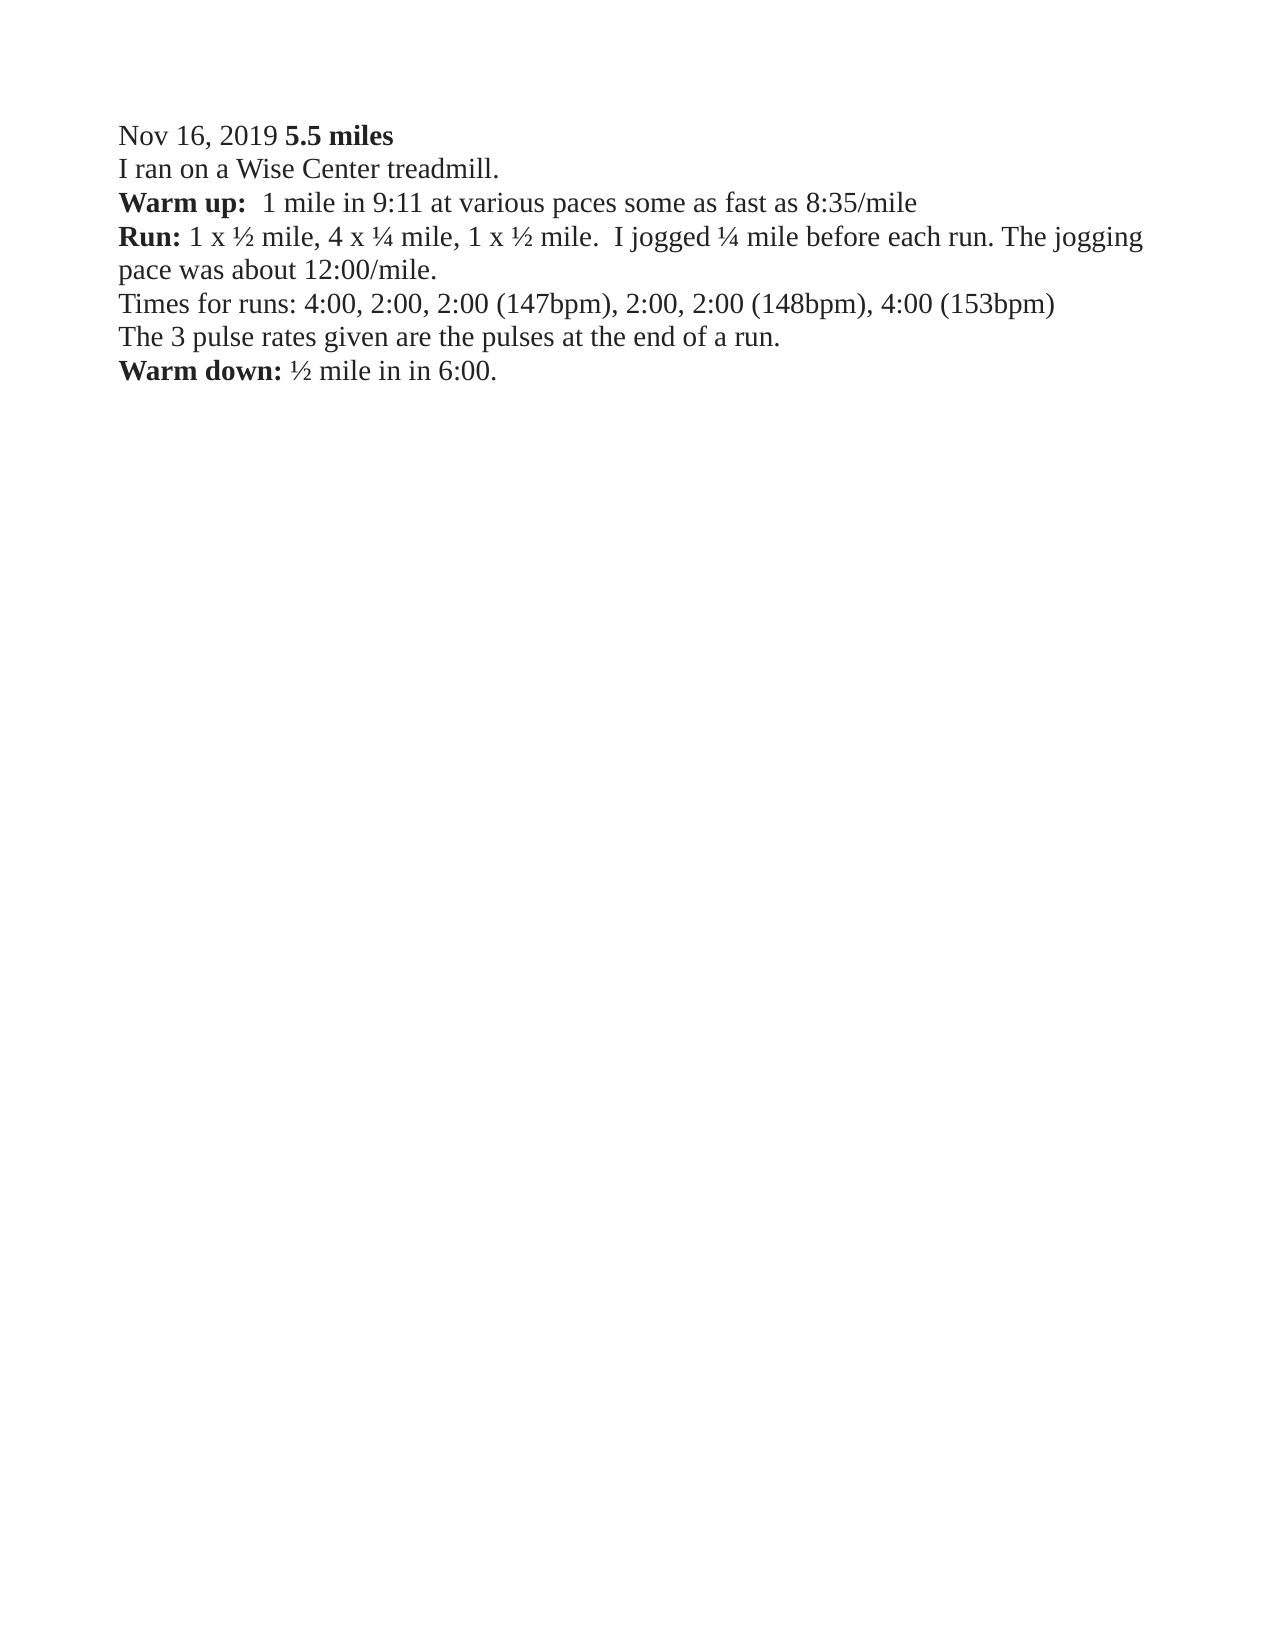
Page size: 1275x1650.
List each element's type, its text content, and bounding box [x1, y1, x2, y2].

text I ran on a Wise Center treadmill. [118, 152, 1161, 185]
text Run: 1 x ½ mile, 4 x ¼ mile, 1 x ½ mile. I jogged ¼ mile before each run. The jogging pace was about 12:00/mile. [118, 219, 1161, 286]
text Nov 16, 2019 5.5 miles [118, 118, 1161, 152]
text Warm down: ½ mile in in 6:00. [118, 353, 1161, 386]
text The 3 pulse rates given are the pulses at the end of a run. [118, 319, 1161, 353]
text Warm up: 1 mile in 9:11 at various paces some as fast as 8:35/mile [118, 185, 1161, 219]
text Times for runs: 4:00, 2:00, 2:00 (147bpm), 2:00, 2:00 (148bpm), 4:00 (153bpm) [118, 286, 1161, 319]
